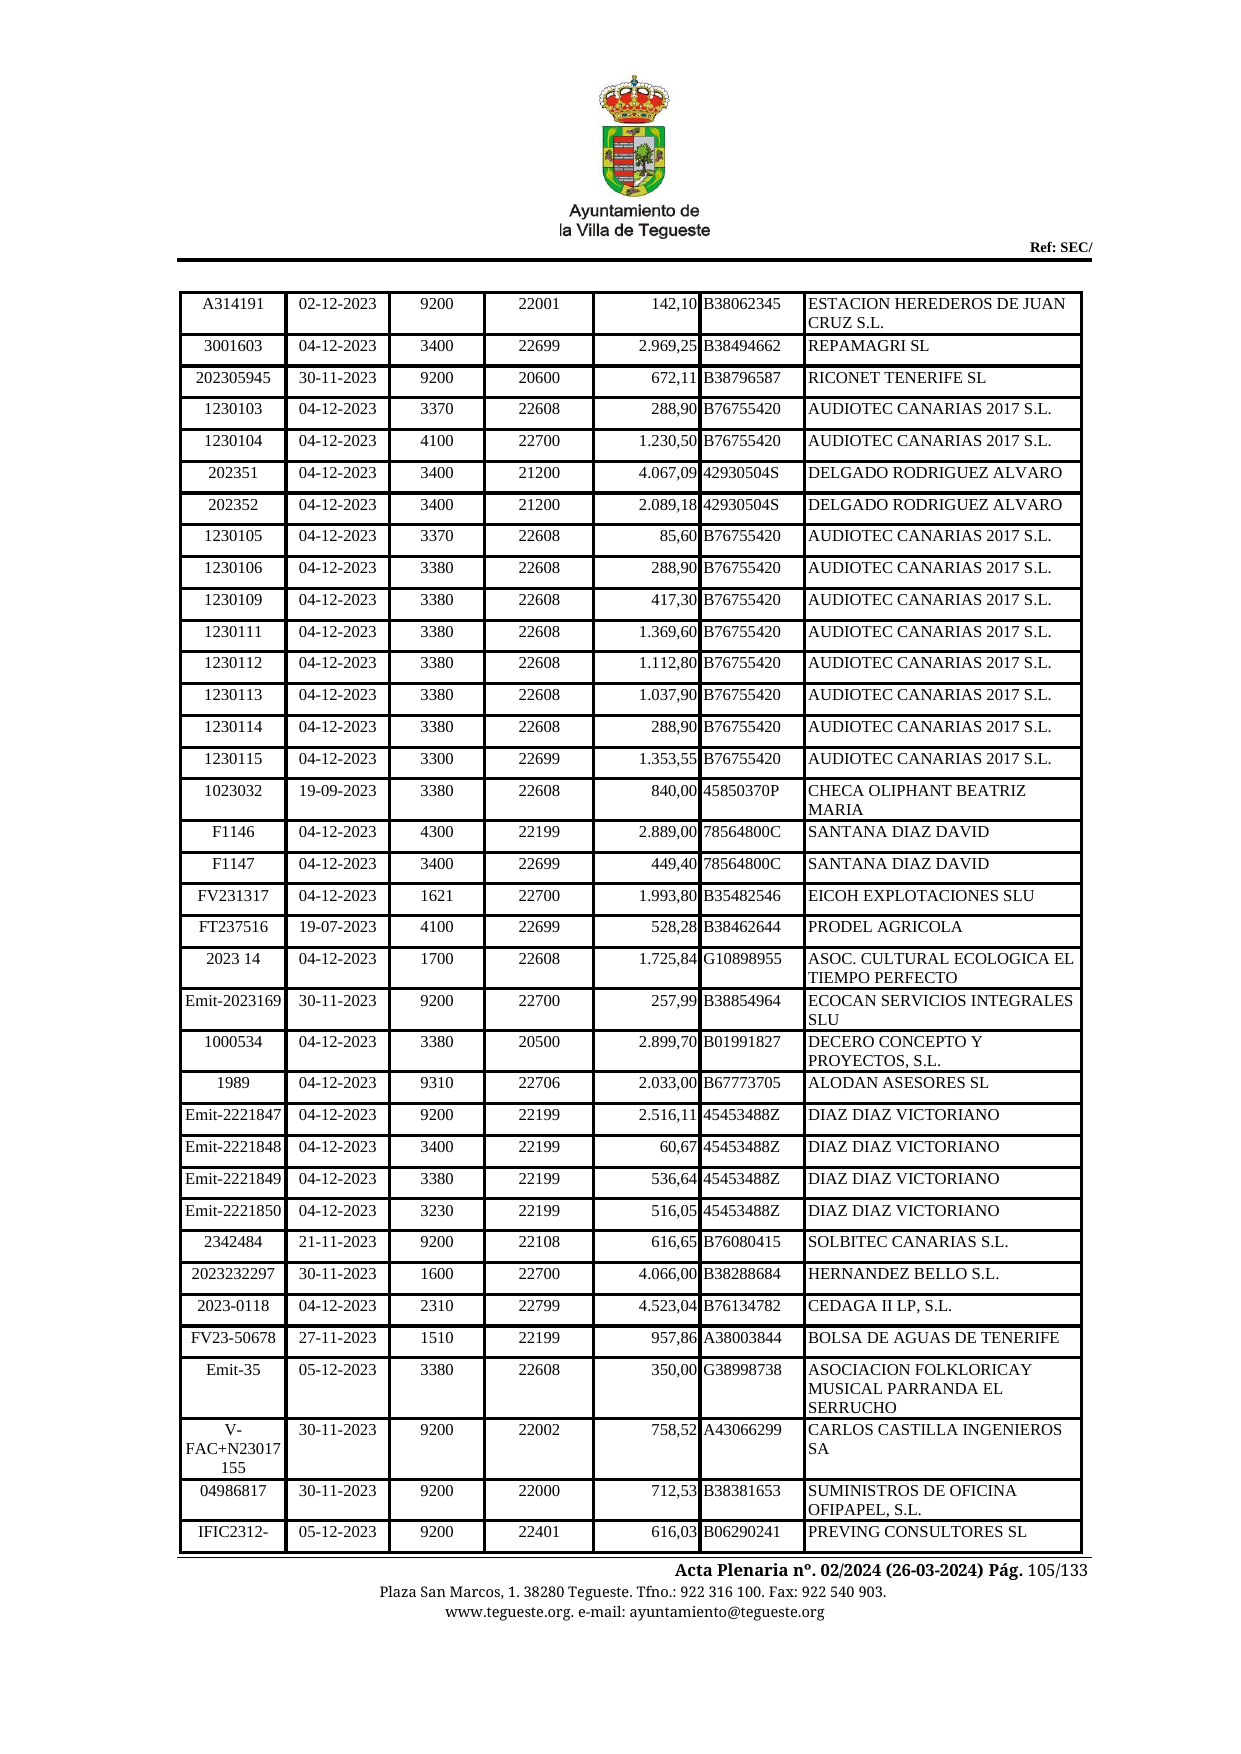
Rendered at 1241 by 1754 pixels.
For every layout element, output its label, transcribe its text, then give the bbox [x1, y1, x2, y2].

table_cell 3400 [391, 854, 483, 882]
table_cell 22700 [486, 1264, 592, 1293]
table_cell 1230115 [182, 749, 284, 777]
table_cell 04-12-2023 [288, 495, 388, 523]
table_cell B38381653 [702, 1481, 803, 1519]
table_cell 04-12-2023 [288, 431, 388, 459]
table_cell 2.089,18 [595, 495, 698, 523]
table_cell G38998738 [702, 1359, 803, 1417]
table_cell 2.889,00 [595, 822, 698, 851]
table_cell V-FAC+N23017155 [182, 1420, 284, 1477]
table_cell 30-11-2023 [288, 368, 388, 396]
table_cell 30-11-2023 [288, 990, 388, 1029]
table_cell 9310 [391, 1073, 483, 1102]
table_cell B76134782 [702, 1296, 803, 1324]
table_cell 1510 [391, 1328, 483, 1356]
table_cell AUDIOTEC CANARIAS 2017 S.L. [806, 431, 1080, 459]
table_cell 1230103 [182, 399, 284, 428]
table_cell Emit-2221849 [182, 1169, 284, 1197]
table_cell CARLOS CASTILLA INGENIEROS SA [806, 1420, 1080, 1477]
table_cell 202351 [182, 463, 284, 491]
table_cell 04-12-2023 [288, 558, 388, 587]
table_cell 21200 [486, 463, 592, 491]
table_cell ALODAN ASESORES SL [806, 1073, 1080, 1102]
table_cell B76080415 [702, 1232, 803, 1261]
table_cell AUDIOTEC CANARIAS 2017 S.L. [806, 717, 1080, 746]
table_cell 712,53 [595, 1481, 698, 1519]
table_cell 20600 [486, 368, 592, 396]
table_cell 04-12-2023 [288, 854, 388, 882]
table_cell 9200 [391, 1522, 483, 1551]
table_cell B76755420 [702, 558, 803, 587]
table_cell 3380 [391, 717, 483, 746]
table_cell DIAZ DIAZ VICTORIANO [806, 1169, 1080, 1197]
table_cell 05-12-2023 [288, 1522, 388, 1551]
table_cell 22608 [486, 780, 592, 819]
table_cell 04-12-2023 [288, 463, 388, 491]
table_cell 1230104 [182, 431, 284, 459]
table_cell 3370 [391, 399, 483, 428]
table_cell EICOH EXPLOTACIONES SLU [806, 885, 1080, 914]
table_cell 3380 [391, 1032, 483, 1070]
table_cell PRODEL AGRICOLA [806, 917, 1080, 946]
table_cell 1023032 [182, 780, 284, 819]
table_cell 19-07-2023 [288, 917, 388, 946]
table_cell 04-12-2023 [288, 1073, 388, 1102]
table_cell B38462644 [702, 917, 803, 946]
table_cell 4.523,04 [595, 1296, 698, 1324]
table_cell 616,65 [595, 1232, 698, 1261]
table_cell 1230106 [182, 558, 284, 587]
table_cell 4.067,09 [595, 463, 698, 491]
table_cell 202305945 [182, 368, 284, 396]
table_cell ESTACION HEREDEROS DE JUAN CRUZ S.L. [806, 294, 1080, 332]
table_cell 1230105 [182, 526, 284, 555]
table_cell 1600 [391, 1264, 483, 1293]
table_cell 288,90 [595, 558, 698, 587]
table_cell 04-12-2023 [288, 717, 388, 746]
table_cell REPAMAGRI SL [806, 336, 1080, 364]
table_cell F1147 [182, 854, 284, 882]
table_cell 9200 [391, 368, 483, 396]
table_cell 04-12-2023 [288, 336, 388, 364]
table_cell 22199 [486, 822, 592, 851]
table_cell 22199 [486, 1328, 592, 1356]
table_cell 04-12-2023 [288, 1105, 388, 1134]
table_cell 2342484 [182, 1232, 284, 1261]
table_cell SOLBITEC CANARIAS S.L. [806, 1232, 1080, 1261]
table_cell CHECA OLIPHANT BEATRIZ MARIA [806, 780, 1080, 819]
table_cell 22706 [486, 1073, 592, 1102]
table_cell 3230 [391, 1200, 483, 1229]
table_cell 22401 [486, 1522, 592, 1551]
table_cell B76755420 [702, 431, 803, 459]
table_cell 1230109 [182, 590, 284, 618]
table_cell 9200 [391, 1481, 483, 1519]
table_cell 3380 [391, 558, 483, 587]
table_cell 22199 [486, 1200, 592, 1229]
table_cell 1621 [391, 885, 483, 914]
table_cell 449,40 [595, 854, 698, 882]
table_cell 2.516,11 [595, 1105, 698, 1134]
table_cell 202352 [182, 495, 284, 523]
table_cell 2.969,25 [595, 336, 698, 364]
table_cell 3380 [391, 590, 483, 618]
table_cell 1.037,90 [595, 685, 698, 714]
table_cell 2.033,00 [595, 1073, 698, 1102]
table_cell B67773705 [702, 1073, 803, 1102]
table_cell 22199 [486, 1169, 592, 1197]
table_cell 05-12-2023 [288, 1359, 388, 1417]
table_cell 22199 [486, 1137, 592, 1166]
table_cell 1230114 [182, 717, 284, 746]
table_cell B76755420 [702, 399, 803, 428]
table_cell 1230112 [182, 653, 284, 682]
table_cell 417,30 [595, 590, 698, 618]
table_cell 22700 [486, 990, 592, 1029]
table_cell B38494662 [702, 336, 803, 364]
table_cell 04-12-2023 [288, 685, 388, 714]
table_cell 22608 [486, 949, 592, 987]
table_cell 2023232297 [182, 1264, 284, 1293]
table_cell 288,90 [595, 399, 698, 428]
table_cell 22608 [486, 717, 592, 746]
table_cell 1230111 [182, 622, 284, 650]
table_cell 1230113 [182, 685, 284, 714]
table_cell B38062345 [702, 294, 803, 332]
table_cell 9200 [391, 1105, 483, 1134]
table_cell Emit-2221848 [182, 1137, 284, 1166]
table_cell 616,03 [595, 1522, 698, 1551]
table_cell SUMINISTROS DE OFICINA OFIPAPEL, S.L. [806, 1481, 1080, 1519]
table_cell 85,60 [595, 526, 698, 555]
table_cell Emit-35 [182, 1359, 284, 1417]
table_cell IFIC2312- [182, 1522, 284, 1551]
table_cell 02-12-2023 [288, 294, 388, 332]
table_cell 516,05 [595, 1200, 698, 1229]
table_cell 04-12-2023 [288, 1032, 388, 1070]
table_cell 04-12-2023 [288, 949, 388, 987]
table_cell 9200 [391, 294, 483, 332]
table_cell SANTANA DIAZ DAVID [806, 854, 1080, 882]
table_cell BOLSA DE AGUAS DE TENERIFE [806, 1328, 1080, 1356]
table_cell B35482546 [702, 885, 803, 914]
table_cell 45453488Z [702, 1137, 803, 1166]
table_cell AUDIOTEC CANARIAS 2017 S.L. [806, 526, 1080, 555]
table_cell 22108 [486, 1232, 592, 1261]
table_cell 528,28 [595, 917, 698, 946]
table_cell 1700 [391, 949, 483, 987]
table_cell Emit-2221850 [182, 1200, 284, 1229]
table_cell 3380 [391, 1359, 483, 1417]
table_cell DIAZ DIAZ VICTORIANO [806, 1200, 1080, 1229]
table_cell 22199 [486, 1105, 592, 1134]
table_cell 840,00 [595, 780, 698, 819]
table_cell B76755420 [702, 685, 803, 714]
table_cell 672,11 [595, 368, 698, 396]
table_cell B76755420 [702, 749, 803, 777]
table_cell 04-12-2023 [288, 622, 388, 650]
table_cell 20500 [486, 1032, 592, 1070]
table_cell DIAZ DIAZ VICTORIANO [806, 1105, 1080, 1134]
table_cell 288,90 [595, 717, 698, 746]
table_cell F1146 [182, 822, 284, 851]
table_cell 1989 [182, 1073, 284, 1102]
table_cell 3380 [391, 653, 483, 682]
table_cell FV23-50678 [182, 1328, 284, 1356]
table_cell 30-11-2023 [288, 1420, 388, 1477]
table_cell 22000 [486, 1481, 592, 1519]
table_cell B76755420 [702, 653, 803, 682]
table_cell 4.066,00 [595, 1264, 698, 1293]
table_cell 27-11-2023 [288, 1328, 388, 1356]
table_cell 22608 [486, 622, 592, 650]
table_cell 22002 [486, 1420, 592, 1477]
table_cell 04-12-2023 [288, 885, 388, 914]
table_cell 3400 [391, 495, 483, 523]
table_cell 3300 [391, 749, 483, 777]
table_cell AUDIOTEC CANARIAS 2017 S.L. [806, 590, 1080, 618]
table_cell 22608 [486, 590, 592, 618]
table_cell 1.230,50 [595, 431, 698, 459]
table_cell RICONET TENERIFE SL [806, 368, 1080, 396]
table_cell FT237516 [182, 917, 284, 946]
table_cell 1000534 [182, 1032, 284, 1070]
table_cell 22699 [486, 917, 592, 946]
table_cell AUDIOTEC CANARIAS 2017 S.L. [806, 749, 1080, 777]
table_cell B76755420 [702, 622, 803, 650]
table_cell 3370 [391, 526, 483, 555]
table_cell 21-11-2023 [288, 1232, 388, 1261]
table_cell 142,10 [595, 294, 698, 332]
table_cell 22700 [486, 431, 592, 459]
table_cell 22699 [486, 336, 592, 364]
table_cell 78564800C [702, 854, 803, 882]
table_cell 3380 [391, 685, 483, 714]
table_cell PREVING CONSULTORES SL [806, 1522, 1080, 1551]
table_cell AUDIOTEC CANARIAS 2017 S.L. [806, 685, 1080, 714]
table_cell 1.353,55 [595, 749, 698, 777]
table_cell 45453488Z [702, 1200, 803, 1229]
table_cell 04986817 [182, 1481, 284, 1519]
table_cell 45453488Z [702, 1169, 803, 1197]
table_cell A314191 [182, 294, 284, 332]
table_cell 22699 [486, 854, 592, 882]
table_cell 30-11-2023 [288, 1264, 388, 1293]
table_cell 9200 [391, 1420, 483, 1477]
table_cell 22699 [486, 749, 592, 777]
table_cell DELGADO RODRIGUEZ ALVARO [806, 463, 1080, 491]
table_cell 42930504S [702, 495, 803, 523]
table_cell HERNANDEZ BELLO S.L. [806, 1264, 1080, 1293]
table_cell 60,67 [595, 1137, 698, 1166]
table_cell ASOC. CULTURAL ECOLOGICA EL TIEMPO PERFECTO [806, 949, 1080, 987]
table_cell 536,64 [595, 1169, 698, 1197]
table_cell 22608 [486, 558, 592, 587]
table_cell A38003844 [702, 1328, 803, 1356]
table_cell 3380 [391, 1169, 483, 1197]
table_cell 3001603 [182, 336, 284, 364]
table_cell 9200 [391, 990, 483, 1029]
table_cell 30-11-2023 [288, 1481, 388, 1519]
table_cell 4300 [391, 822, 483, 851]
table_cell A43066299 [702, 1420, 803, 1477]
table_cell B38854964 [702, 990, 803, 1029]
table_cell B76755420 [702, 526, 803, 555]
table_cell 1.993,80 [595, 885, 698, 914]
table_cell 04-12-2023 [288, 399, 388, 428]
table_cell AUDIOTEC CANARIAS 2017 S.L. [806, 622, 1080, 650]
table_cell 04-12-2023 [288, 590, 388, 618]
table_cell 4100 [391, 917, 483, 946]
table_cell B38288684 [702, 1264, 803, 1293]
table_cell 21200 [486, 495, 592, 523]
table_cell 04-12-2023 [288, 1296, 388, 1324]
table_cell 45850370P [702, 780, 803, 819]
table_cell ASOCIACION FOLKLORICAY MUSICAL PARRANDA EL SERRUCHO [806, 1359, 1080, 1417]
table_cell 957,86 [595, 1328, 698, 1356]
table_cell G10898955 [702, 949, 803, 987]
table_cell Emit-2023169 [182, 990, 284, 1029]
table_cell AUDIOTEC CANARIAS 2017 S.L. [806, 558, 1080, 587]
table_cell 04-12-2023 [288, 653, 388, 682]
table_cell 22001 [486, 294, 592, 332]
table_cell 04-12-2023 [288, 1137, 388, 1166]
table_cell B06290241 [702, 1522, 803, 1551]
table_cell 22608 [486, 653, 592, 682]
table_cell 22608 [486, 399, 592, 428]
table_cell 22799 [486, 1296, 592, 1324]
table_cell 2.899,70 [595, 1032, 698, 1070]
table_cell DELGADO RODRIGUEZ ALVARO [806, 495, 1080, 523]
table_cell 1.112,80 [595, 653, 698, 682]
table_cell 4100 [391, 431, 483, 459]
table_cell B38796587 [702, 368, 803, 396]
table_cell DECERO CONCEPTO Y PROYECTOS, S.L. [806, 1032, 1080, 1070]
table_cell 350,00 [595, 1359, 698, 1417]
table_cell 42930504S [702, 463, 803, 491]
table_cell Emit-2221847 [182, 1105, 284, 1134]
table_cell 2023-0118 [182, 1296, 284, 1324]
table_cell FV231317 [182, 885, 284, 914]
table_cell 22700 [486, 885, 592, 914]
table_cell ECOCAN SERVICIOS INTEGRALES SLU [806, 990, 1080, 1029]
table_cell 1.725,84 [595, 949, 698, 987]
table_cell B76755420 [702, 590, 803, 618]
table_cell 19-09-2023 [288, 780, 388, 819]
table_cell 3400 [391, 463, 483, 491]
table_cell 3400 [391, 1137, 483, 1166]
table_cell AUDIOTEC CANARIAS 2017 S.L. [806, 653, 1080, 682]
table_cell AUDIOTEC CANARIAS 2017 S.L. [806, 399, 1080, 428]
table_cell 22608 [486, 1359, 592, 1417]
table_cell CEDAGA II LP, S.L. [806, 1296, 1080, 1324]
table_cell 04-12-2023 [288, 1200, 388, 1229]
table_cell DIAZ DIAZ VICTORIANO [806, 1137, 1080, 1166]
table_cell 3400 [391, 336, 483, 364]
table_cell 04-12-2023 [288, 526, 388, 555]
table_cell 04-12-2023 [288, 1169, 388, 1197]
table_cell B01991827 [702, 1032, 803, 1070]
table_cell 3380 [391, 780, 483, 819]
table_cell 45453488Z [702, 1105, 803, 1134]
table_cell 22608 [486, 685, 592, 714]
table_cell 257,99 [595, 990, 698, 1029]
table_cell 22608 [486, 526, 592, 555]
table_cell 04-12-2023 [288, 749, 388, 777]
table_cell 9200 [391, 1232, 483, 1261]
table_cell 758,52 [595, 1420, 698, 1477]
table_cell 78564800C [702, 822, 803, 851]
table_cell 2310 [391, 1296, 483, 1324]
table_cell SANTANA DIAZ DAVID [806, 822, 1080, 851]
table_cell B76755420 [702, 717, 803, 746]
table_cell 04-12-2023 [288, 822, 388, 851]
table_cell 1.369,60 [595, 622, 698, 650]
table_cell 2023 14 [182, 949, 284, 987]
table_cell 3380 [391, 622, 483, 650]
